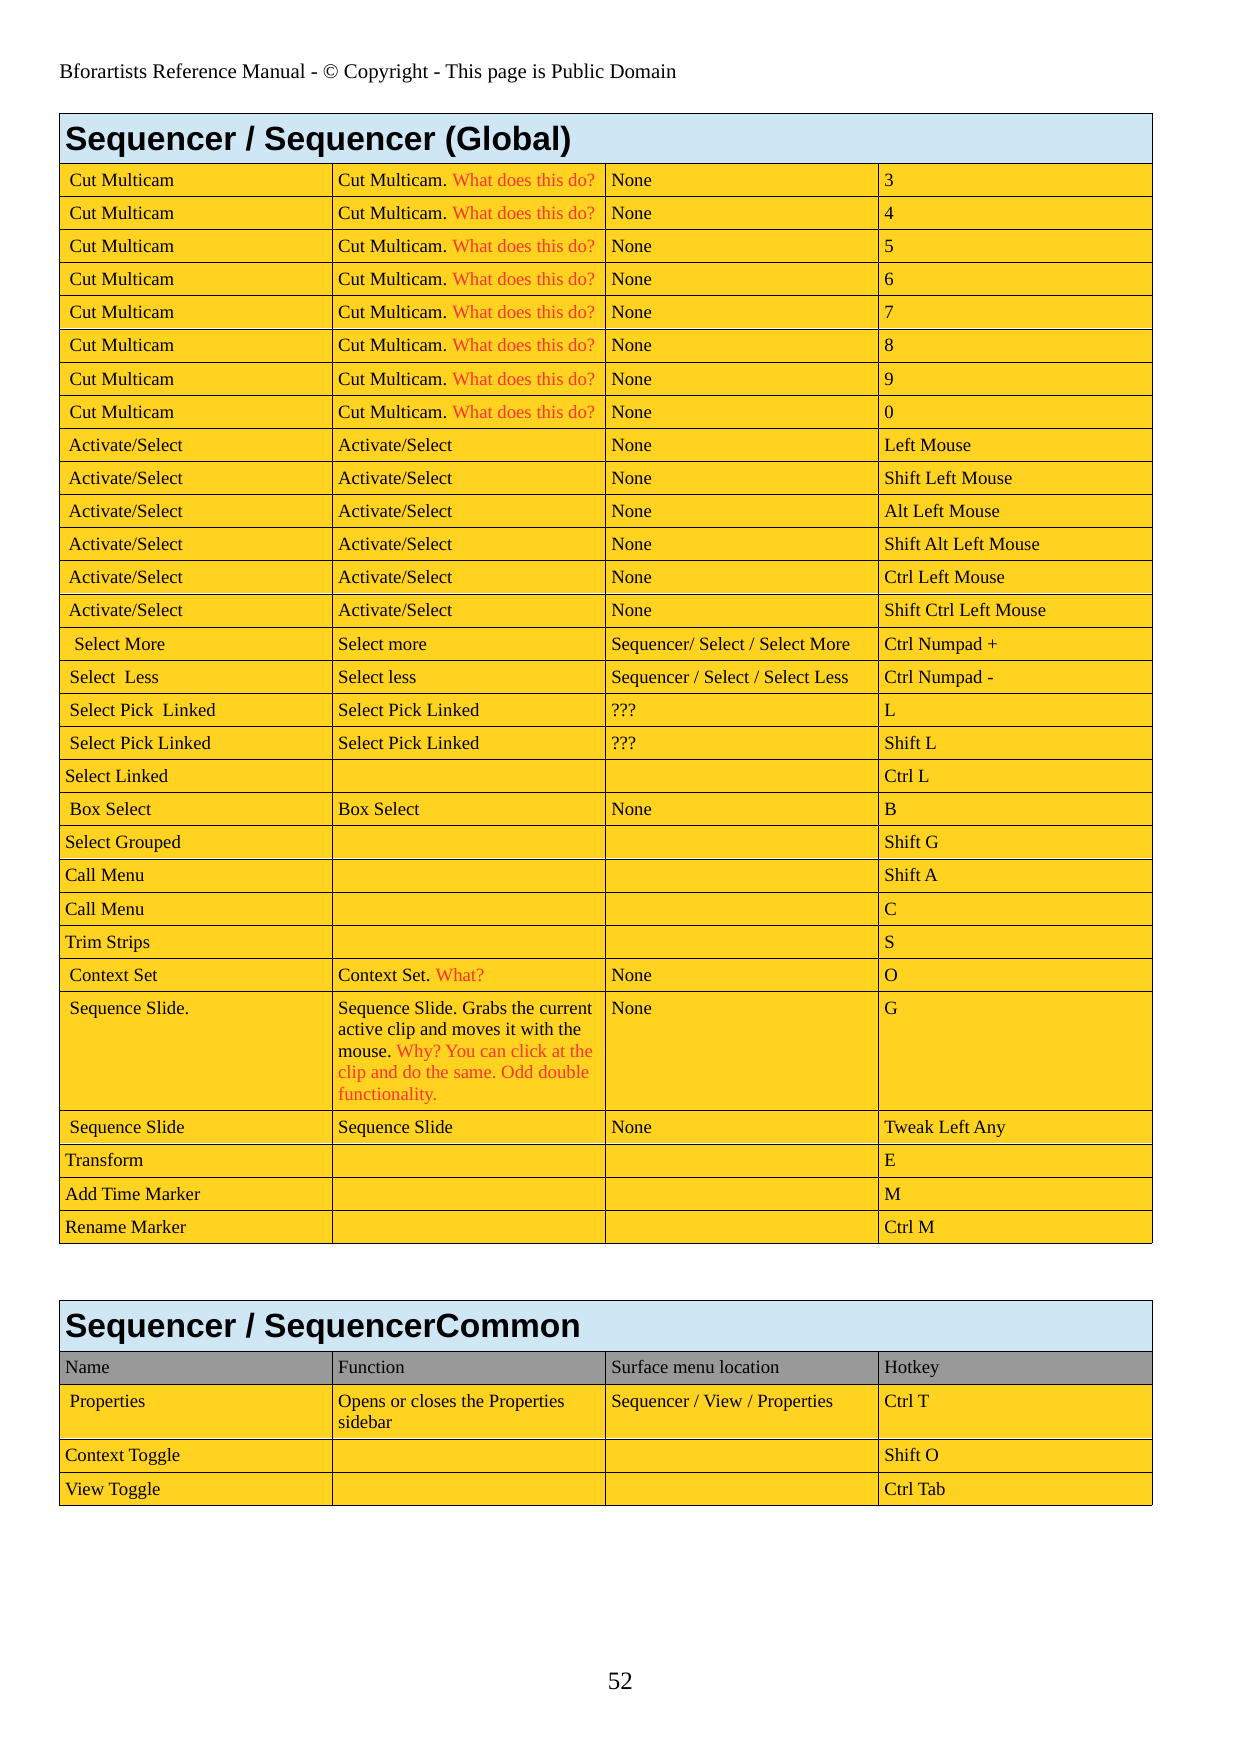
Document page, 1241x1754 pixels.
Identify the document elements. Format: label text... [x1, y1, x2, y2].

table_cell Select more [333, 628, 605, 660]
table_cell Sequencer / View / Properties [606, 1385, 878, 1438]
table_cell Activate/Select [333, 495, 605, 527]
table_cell Cut Multicam. What does this do? [333, 197, 605, 229]
table_cell Ctrl Numpad - [879, 661, 1152, 693]
table_cell 5 [879, 230, 1152, 262]
table_cell Shift G [879, 826, 1152, 858]
table_cell Shift O [879, 1440, 1152, 1472]
table_cell O [879, 959, 1152, 991]
table_cell Cut Multicam. What does this do? [333, 330, 605, 362]
table_cell Shift Ctrl Left Mouse [879, 595, 1152, 627]
table_cell Sequence Slide [60, 1111, 332, 1143]
table_cell Add Time Marker [60, 1178, 332, 1210]
table_cell Select Pick Linked [60, 727, 332, 759]
table_cell None [606, 263, 878, 295]
table_cell Shift Left Mouse [879, 462, 1152, 494]
table_cell Cut Multicam [60, 296, 332, 328]
table_cell Select Grouped [60, 826, 332, 858]
table_cell Ctrl L [879, 760, 1152, 792]
table_cell None [606, 992, 878, 1110]
table_cell Sequence Slide. [60, 992, 332, 1110]
table_cell None [606, 363, 878, 395]
table_cell Sequencer / Select / Select Less [606, 661, 878, 693]
table_cell Activate/Select [60, 495, 332, 527]
table_cell Call Menu [60, 893, 332, 925]
table_cell [333, 1440, 605, 1472]
table_cell Shift L [879, 727, 1152, 759]
table_cell [606, 1473, 878, 1505]
table_cell Rename Marker [60, 1211, 332, 1243]
table_cell 0 [879, 396, 1152, 428]
table_cell Select Pick Linked [60, 694, 332, 726]
table_cell Context Set. What? [333, 959, 605, 991]
table_cell Cut Multicam [60, 263, 332, 295]
table_cell Select More [60, 628, 332, 660]
table_cell [333, 760, 605, 792]
table_cell Ctrl Numpad + [879, 628, 1152, 660]
table_cell [333, 893, 605, 925]
table_cell None [606, 959, 878, 991]
table_cell 6 [879, 263, 1152, 295]
table_cell Context Set [60, 959, 332, 991]
table_cell None [606, 528, 878, 560]
table_cell Select less [333, 661, 605, 693]
table_cell Trim Strips [60, 926, 332, 958]
table_cell [333, 1211, 605, 1243]
table_cell Properties [60, 1385, 332, 1438]
table_cell Activate/Select [333, 561, 605, 593]
table_cell Name [60, 1352, 332, 1384]
table_cell Activate/Select [60, 561, 332, 593]
table_cell Select Pick Linked [333, 694, 605, 726]
table_cell None [606, 429, 878, 461]
table_cell 7 [879, 296, 1152, 328]
table_cell Activate/Select [333, 429, 605, 461]
table_cell B [879, 793, 1152, 825]
table_cell 4 [879, 197, 1152, 229]
table_cell [606, 1440, 878, 1472]
table_cell Sequence Slide. Grabs the current active clip and moves it with the mouse. Why? You can click at the clip and do the same. Odd double functionality. [333, 992, 605, 1110]
table_cell Cut Multicam [60, 230, 332, 262]
table_cell C [879, 893, 1152, 925]
table_cell Tweak Left Any [879, 1111, 1152, 1143]
table_cell [333, 1145, 605, 1177]
table_cell Opens or closes the Properties sidebar [333, 1385, 605, 1438]
table_cell View Toggle [60, 1473, 332, 1505]
table_cell [333, 826, 605, 858]
table_cell Ctrl T [879, 1385, 1152, 1438]
table_cell Cut Multicam [60, 330, 332, 362]
table_cell Activate/Select [60, 462, 332, 494]
table_cell Select Linked [60, 760, 332, 792]
table_cell Surface menu location [606, 1352, 878, 1384]
table_cell [606, 1145, 878, 1177]
table_cell ??? [606, 694, 878, 726]
table_cell E [879, 1145, 1152, 1177]
table_cell Cut Multicam. What does this do? [333, 296, 605, 328]
table_cell Alt Left Mouse [879, 495, 1152, 527]
table_cell Box Select [60, 793, 332, 825]
table_header Sequencer / Sequencer (Global) [60, 114, 1152, 163]
table_cell None [606, 330, 878, 362]
table_cell Select Less [60, 661, 332, 693]
table_cell None [606, 793, 878, 825]
table_cell [606, 860, 878, 892]
table_cell [606, 893, 878, 925]
table_cell [606, 826, 878, 858]
table_cell None [606, 197, 878, 229]
table_cell 9 [879, 363, 1152, 395]
table_cell None [606, 164, 878, 196]
table_cell Transform [60, 1145, 332, 1177]
table_cell ??? [606, 727, 878, 759]
table_cell None [606, 595, 878, 627]
table_cell Shift Alt Left Mouse [879, 528, 1152, 560]
table_cell None [606, 1111, 878, 1143]
table_cell S [879, 926, 1152, 958]
table_cell [333, 1178, 605, 1210]
table_cell Activate/Select [333, 462, 605, 494]
table_cell Left Mouse [879, 429, 1152, 461]
table_cell None [606, 230, 878, 262]
table_cell Cut Multicam [60, 164, 332, 196]
table_cell Ctrl Tab [879, 1473, 1152, 1505]
table_cell [333, 1473, 605, 1505]
table_cell Select Pick Linked [333, 727, 605, 759]
table_cell None [606, 495, 878, 527]
table_cell [606, 760, 878, 792]
table_cell Activate/Select [333, 595, 605, 627]
table_cell Cut Multicam. What does this do? [333, 363, 605, 395]
table_cell M [879, 1178, 1152, 1210]
table_cell Ctrl M [879, 1211, 1152, 1243]
table_cell [606, 1211, 878, 1243]
table_cell Sequence Slide [333, 1111, 605, 1143]
table_cell Activate/Select [333, 528, 605, 560]
table_cell Context Toggle [60, 1440, 332, 1472]
table_cell G [879, 992, 1152, 1110]
table_cell Cut Multicam [60, 363, 332, 395]
table_cell None [606, 396, 878, 428]
table_cell None [606, 462, 878, 494]
table_cell Shift A [879, 860, 1152, 892]
table_cell [333, 926, 605, 958]
table_cell 8 [879, 330, 1152, 362]
table_cell [606, 926, 878, 958]
table_header Sequencer / SequencerCommon [60, 1301, 1152, 1351]
table_cell [606, 1178, 878, 1210]
table_cell Activate/Select [60, 528, 332, 560]
table_cell None [606, 561, 878, 593]
table_cell 3 [879, 164, 1152, 196]
table_cell Cut Multicam. What does this do? [333, 164, 605, 196]
table_cell Ctrl Left Mouse [879, 561, 1152, 593]
table_cell Activate/Select [60, 595, 332, 627]
table_cell Activate/Select [60, 429, 332, 461]
table_cell Box Select [333, 793, 605, 825]
table_cell Cut Multicam. What does this do? [333, 230, 605, 262]
table_cell L [879, 694, 1152, 726]
table_cell None [606, 296, 878, 328]
table_cell Cut Multicam [60, 197, 332, 229]
table_cell Function [333, 1352, 605, 1384]
table_cell Cut Multicam [60, 396, 332, 428]
table_cell Cut Multicam. What does this do? [333, 263, 605, 295]
table_cell Call Menu [60, 860, 332, 892]
table_cell [333, 860, 605, 892]
table_cell Hotkey [879, 1352, 1152, 1384]
table_cell Cut Multicam. What does this do? [333, 396, 605, 428]
table_cell Sequencer/ Select / Select More [606, 628, 878, 660]
